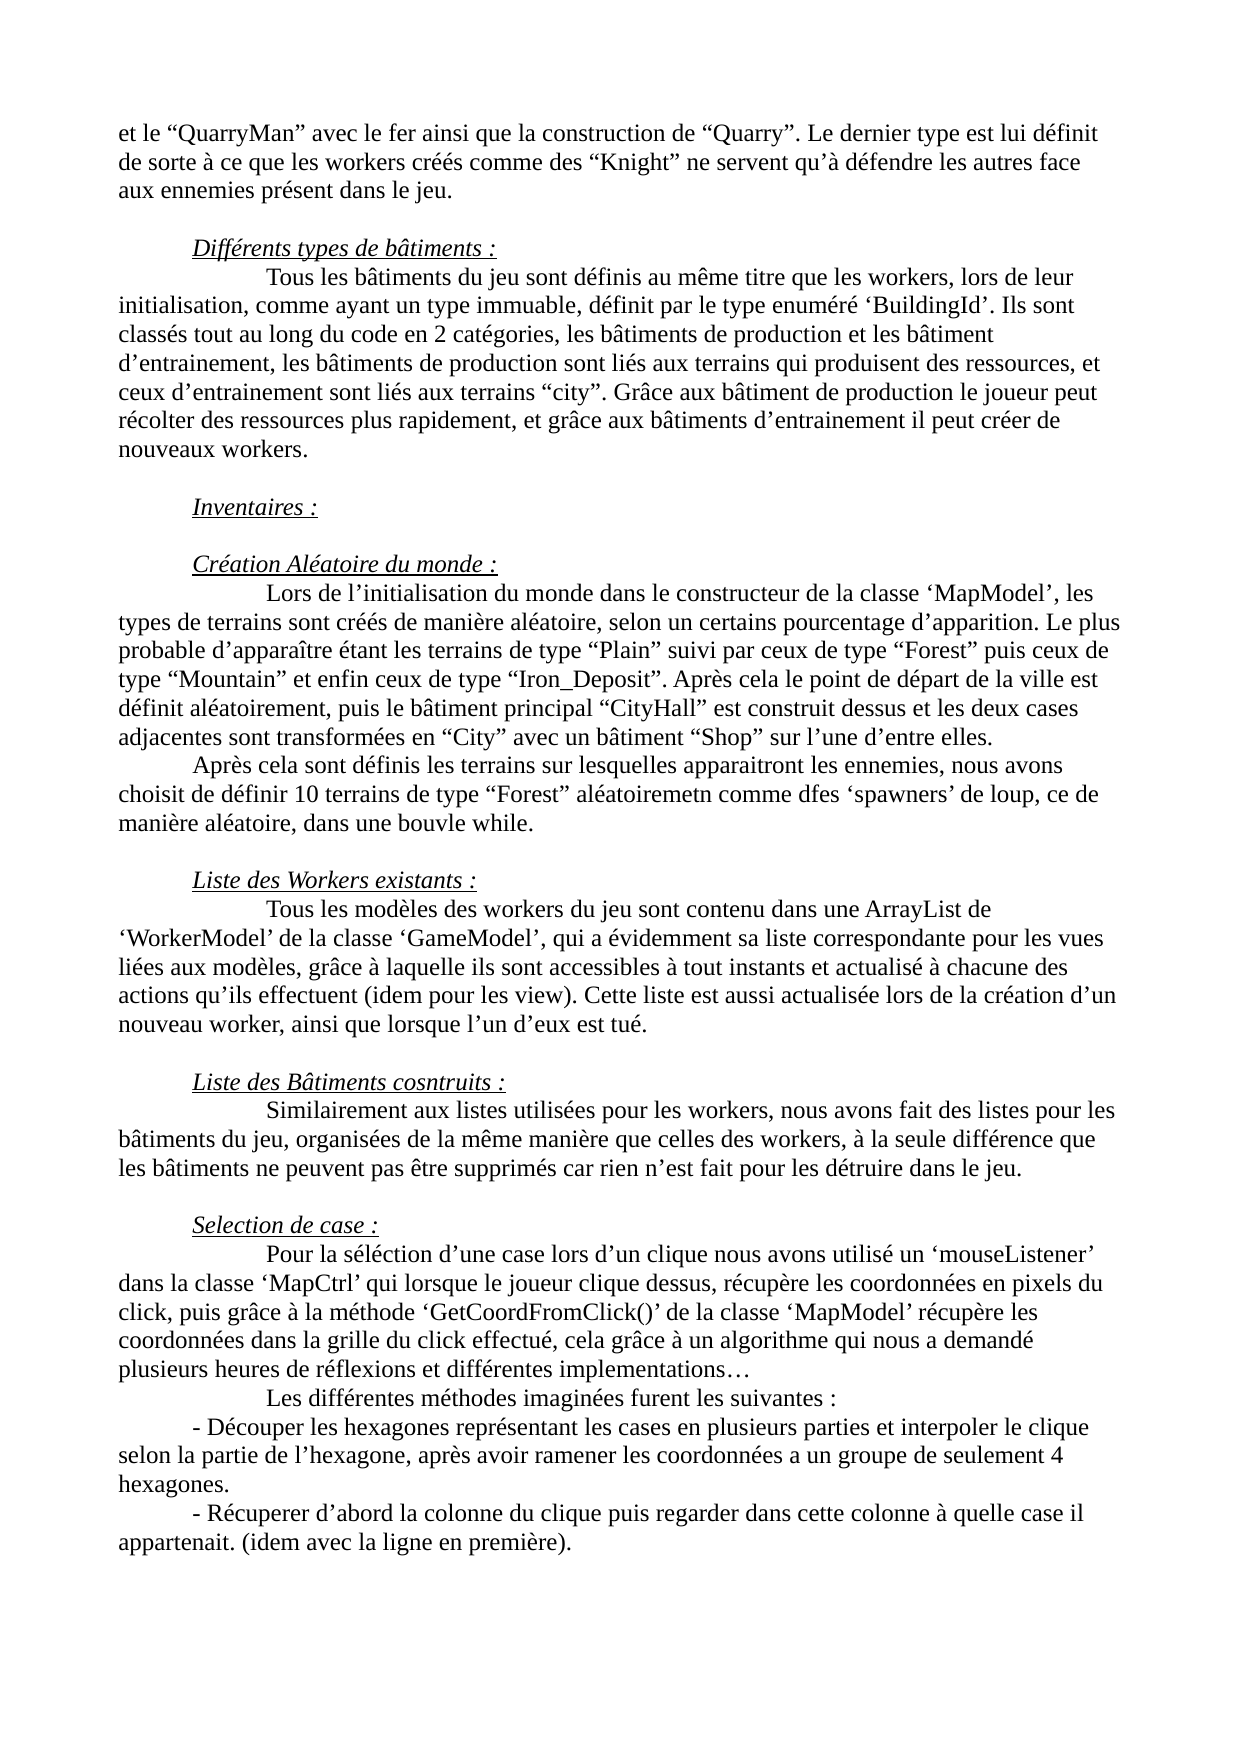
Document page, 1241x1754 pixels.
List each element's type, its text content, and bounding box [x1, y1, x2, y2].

text Pour la séléction d’une case lors d’un clique nous avons utilisé un ‘mouseListener’ dans la classe ‘MapCtrl’ qui lorsque le joueur clique dessus, récupère les coordonnées en pixels du click, puis grâce à la méthode ‘GetCoordFromClick()’ de la classe ‘MapModel’ récupère les coordonnées dans la grille du click effectué, cela grâce à un algorithme qui nous a demandé plusieurs heures de réflexions et différentes implementations… [118, 1239, 1122, 1383]
text Lors de l’initialisation du monde dans le constructeur de la classe ‘MapModel’, les types de terrains sont créés de manière aléatoire, selon un certains pourcentage d’apparition. Le plus probable d’apparaître étant les terrains de type “Plain” suivi par ceux de type “Forest” puis ceux de type “Mountain” et enfin ceux de type “Iron_Deposit”. Après cela le point de départ de la ville est définit aléatoirement, puis le bâtiment principal “CityHall” est construit dessus et les deux cases adjacentes sont transformées en “City” avec un bâtiment “Shop” sur l’une d’entre elles. [118, 578, 1122, 751]
text Création Aléatoire du monde : [118, 549, 1122, 578]
text - Découper les hexagones représentant les cases en plusieurs parties et interpoler le clique selon la partie de l’hexagone, après avoir ramener les coordonnées a un groupe de seulement 4 hexagones. [118, 1412, 1122, 1498]
text Les différentes méthodes imaginées furent les suivantes : [118, 1383, 1122, 1412]
text Après cela sont définis les terrains sur lesquelles apparaitront les ennemies, nous avons choisit de définir 10 terrains de type “Forest” aléatoiremetn comme dfes ‘spawners’ de loup, ce de manière aléatoire, dans une bouvle while. [118, 751, 1122, 837]
text - Récuperer d’abord la colonne du clique puis regarder dans cette colonne à quelle case il appartenait. (idem avec la ligne en première). [118, 1498, 1122, 1556]
text Tous les bâtiments du jeu sont définis au même titre que les workers, lors de leur initialisation, comme ayant un type immuable, définit par le type enuméré ‘BuildingId’. Ils sont classés tout au long du code en 2 catégories, les bâtiments de production et les bâtiment d’entrainement, les bâtiments de production sont liés aux terrains qui produisent des ressources, et ceux d’entrainement sont liés aux terrains “city”. Grâce aux bâtiment de production le joueur peut récolter des ressources plus rapidement, et grâce aux bâtiments d’entrainement il peut créer de nouveaux workers. [118, 262, 1122, 463]
text Liste des Workers existants : [118, 866, 1122, 894]
text Inventaires : [118, 492, 1122, 521]
text et le “QuarryMan” avec le fer ainsi que la construction de “Quarry”. Le dernier type est lui définit de sorte à ce que les workers créés comme des “Knight” ne servent qu’à défendre les autres face aux ennemies présent dans le jeu. [118, 118, 1122, 204]
text Selection de case : [118, 1211, 1122, 1239]
text Différents types de bâtiments : [118, 233, 1122, 262]
text Tous les modèles des workers du jeu sont contenu dans une ArrayList de ‘WorkerModel’ de la classe ‘GameModel’, qui a évidemment sa liste correspondante pour les vues liées aux modèles, grâce à laquelle ils sont accessibles à tout instants et actualisé à chacune des actions qu’ils effectuent (idem pour les view). Cette liste est aussi actualisée lors de la création d’un nouveau worker, ainsi que lorsque l’un d’eux est tué. [118, 894, 1122, 1038]
text Similairement aux listes utilisées pour les workers, nous avons fait des listes pour les bâtiments du jeu, organisées de la même manière que celles des workers, à la seule différence que les bâtiments ne peuvent pas être supprimés car rien n’est fait pour les détruire dans le jeu. [118, 1096, 1122, 1182]
text Liste des Bâtiments cosntruits : [118, 1067, 1122, 1096]
